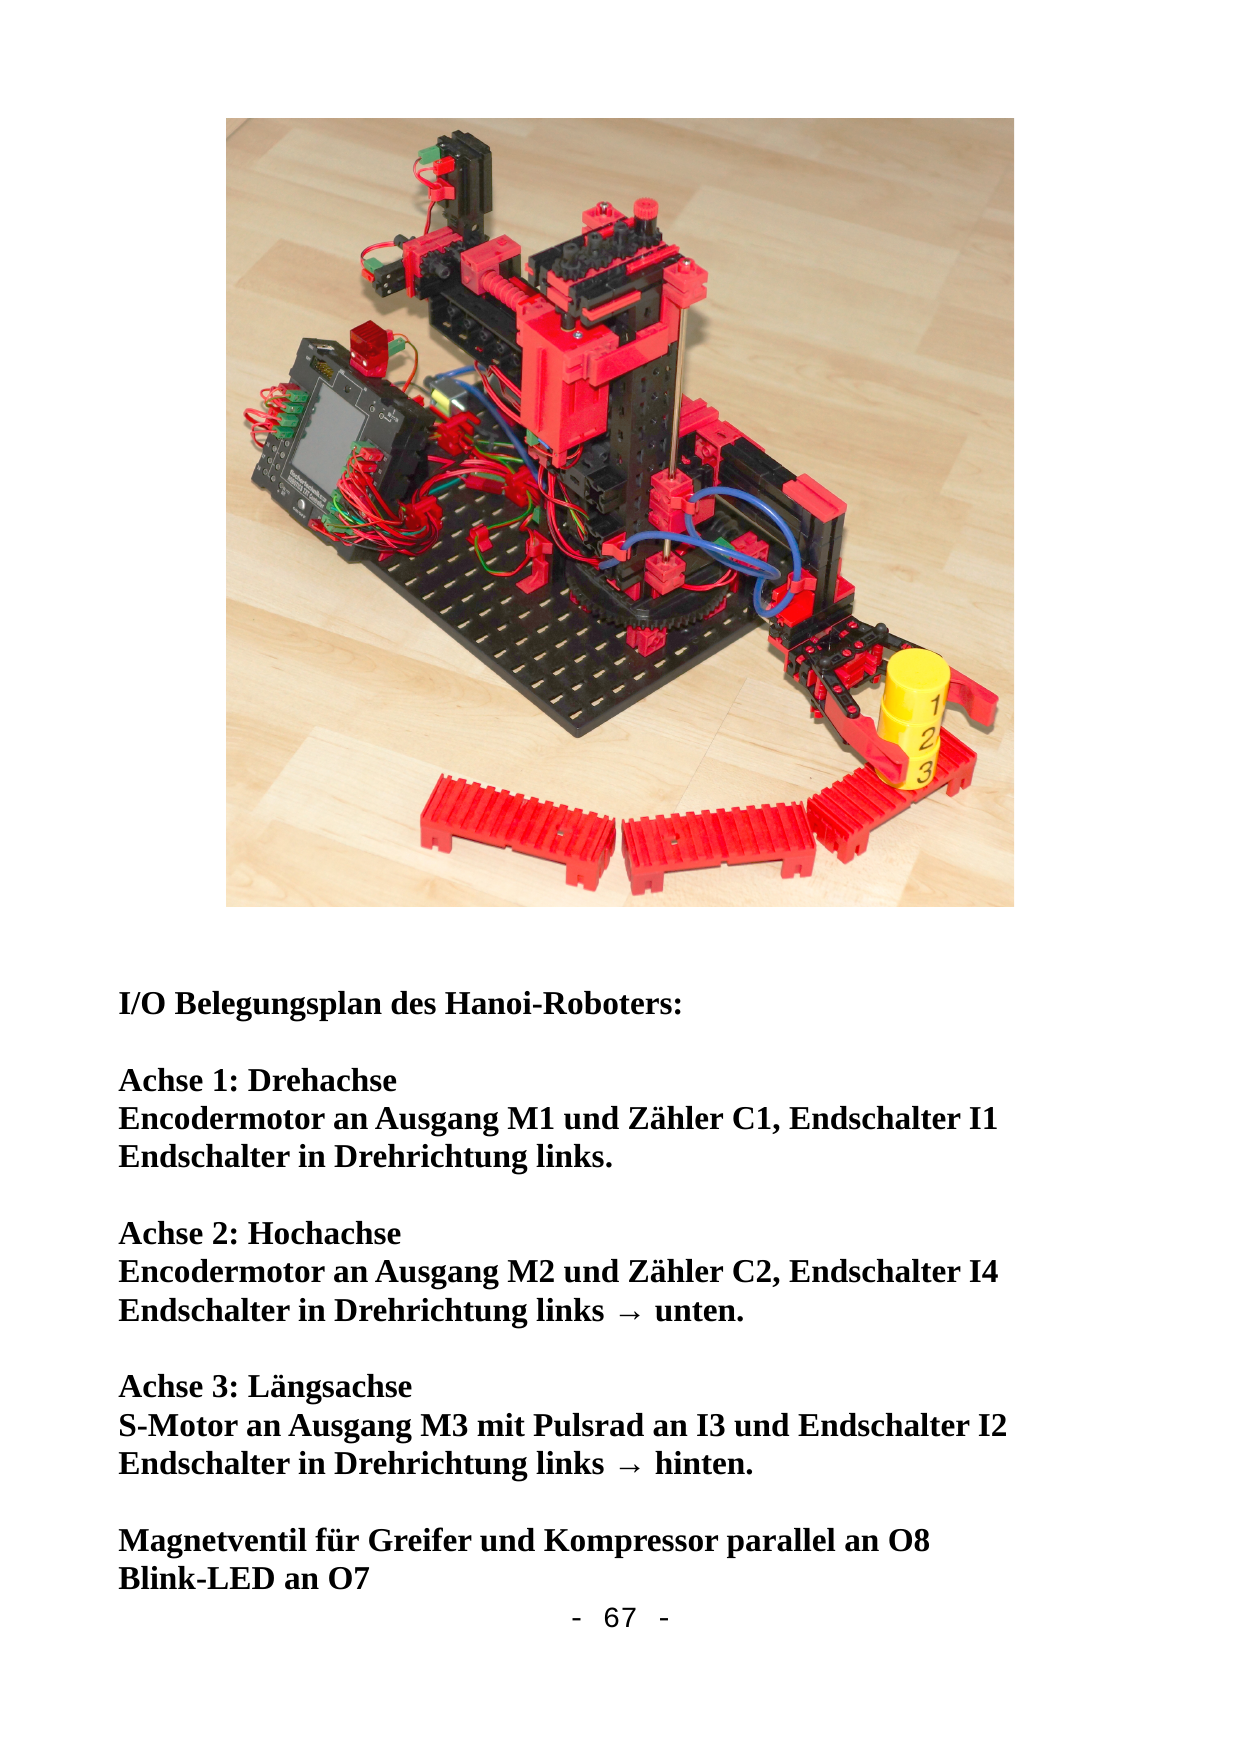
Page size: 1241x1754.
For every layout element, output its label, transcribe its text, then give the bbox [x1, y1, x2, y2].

text Endschalter in Drehrichtung links → unten. [118, 1290, 1122, 1328]
text Achse 3: Längsachse [118, 1367, 1122, 1405]
text I/O Belegungsplan des Hanoi-Roboters: [118, 983, 1122, 1022]
text Endschalter in Drehrichtung links → hinten. [118, 1443, 1122, 1482]
text Achse 2: Hochachse [118, 1213, 1122, 1252]
text Encodermotor an Ausgang M1 und Zähler C1, Endschalter I1 [118, 1098, 1122, 1137]
text Achse 1: Drehachse [118, 1060, 1122, 1098]
text Endschalter in Drehrichtung links. [118, 1137, 1122, 1175]
text Encodermotor an Ausgang M2 und Zähler C2, Endschalter I4 [118, 1252, 1122, 1290]
picture [226, 118, 1015, 907]
text S-Motor an Ausgang M3 mit Pulsrad an I3 und Endschalter I2 [118, 1405, 1122, 1443]
text Blink-LED an O7 [118, 1558, 1122, 1597]
text Magnetventil für Greifer und Kompressor parallel an O8 [118, 1520, 1122, 1558]
